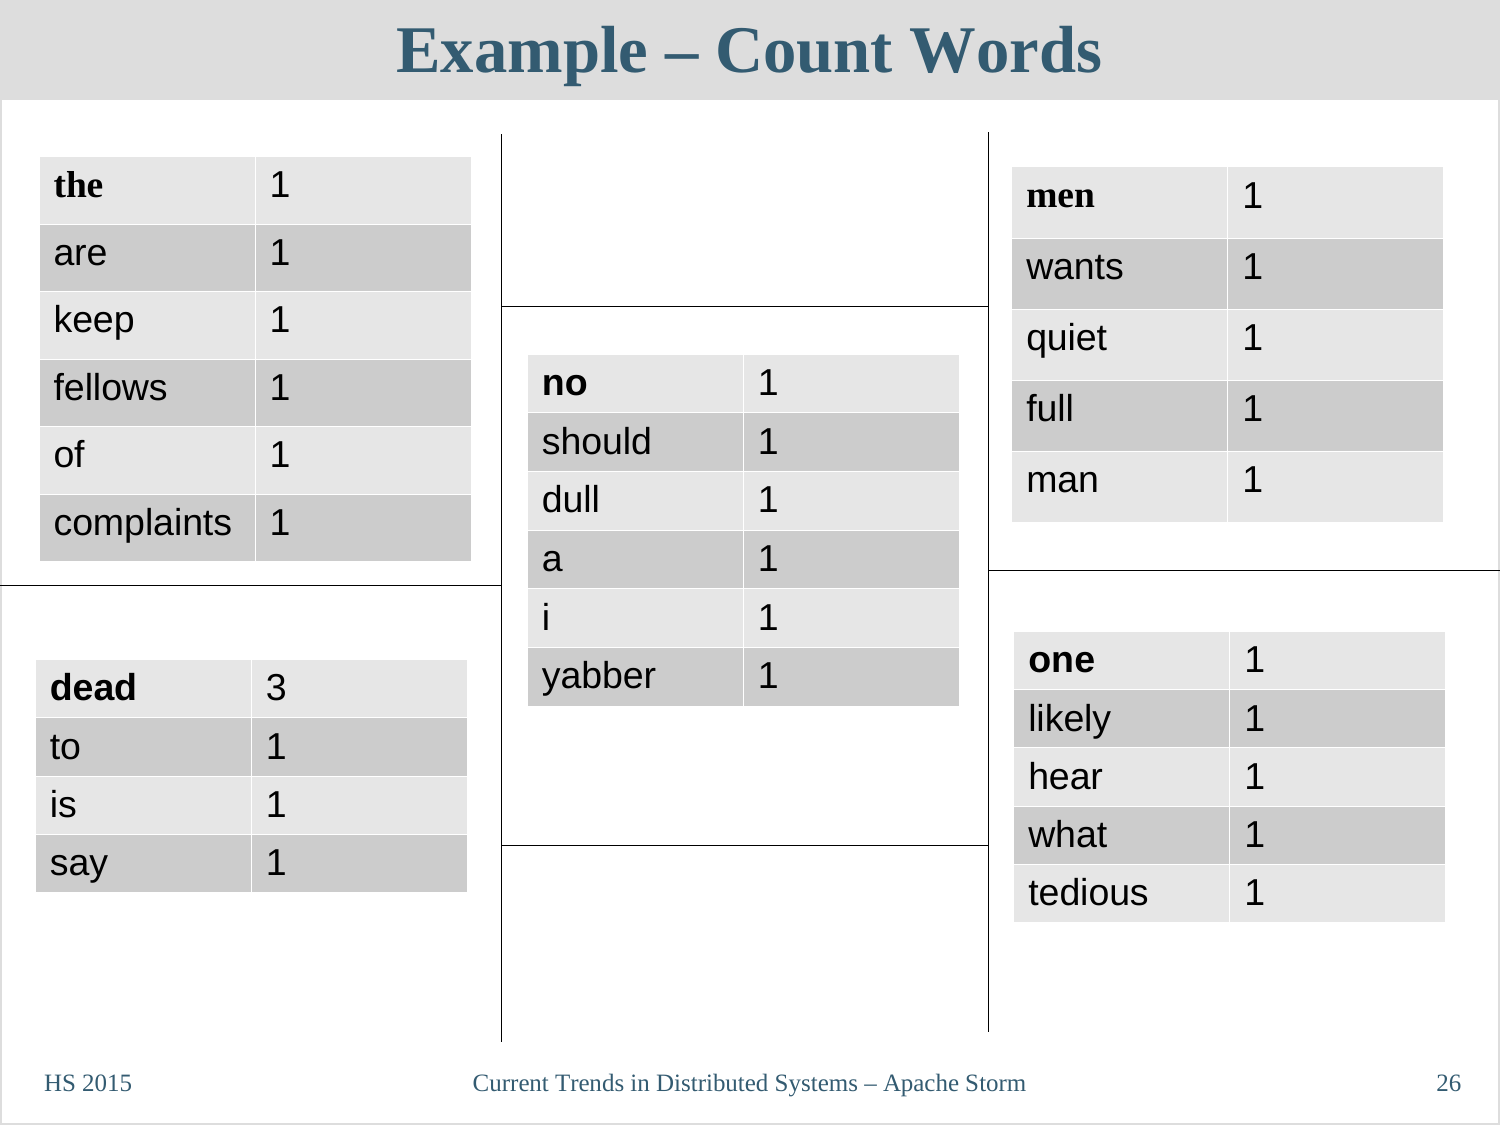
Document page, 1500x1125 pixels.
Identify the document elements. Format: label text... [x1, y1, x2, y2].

table_header 3 [252, 660, 467, 717]
table_cell 1 [256, 292, 471, 359]
table_cell 1 [1230, 807, 1445, 864]
table_cell dull [528, 472, 743, 530]
text_box [1375, 1058, 1477, 1097]
table_header 1 [744, 355, 959, 412]
table_cell should [528, 413, 743, 471]
table_cell 1 [256, 427, 471, 494]
table_cell 1 [1230, 865, 1445, 922]
table_cell keep [40, 292, 255, 359]
table_cell 1 [744, 413, 959, 471]
title Example – Count Words [0, 0, 1500, 100]
table_cell is [36, 777, 251, 834]
table_header 1 [256, 157, 471, 224]
table_cell yabber [528, 648, 743, 706]
table_cell what [1014, 807, 1229, 864]
table_cell 1 [744, 589, 959, 647]
table_header one [1014, 632, 1229, 689]
table_cell 1 [252, 835, 467, 892]
table_cell 1 [256, 495, 471, 561]
table_cell to [36, 718, 251, 776]
table_cell quiet [1012, 310, 1227, 380]
table_cell say [36, 835, 251, 892]
table_cell 1 [256, 360, 471, 426]
table_cell complaints [40, 495, 255, 561]
text_box Current Trends in Distributed Systems – Apache Storm [300, 1058, 1201, 1107]
table_header 1 [1228, 167, 1443, 238]
table_cell 1 [1228, 310, 1443, 380]
table_cell likely [1014, 690, 1229, 747]
table_cell hear [1014, 748, 1229, 806]
table_header no [528, 355, 743, 412]
table_cell 1 [1228, 452, 1443, 522]
table_cell are [40, 225, 255, 291]
table_header dead [36, 660, 251, 717]
table_cell 1 [256, 225, 471, 291]
table_cell i [528, 589, 743, 647]
table_cell full [1012, 381, 1227, 451]
table_cell a [528, 531, 743, 588]
table_cell 1 [1230, 690, 1445, 747]
table_header 1 [1230, 632, 1445, 689]
table_cell 1 [252, 777, 467, 834]
table_cell 1 [744, 472, 959, 530]
text_box HS 2015 [29, 1058, 195, 1097]
table_cell wants [1012, 239, 1227, 309]
table_cell tedious [1014, 865, 1229, 922]
table_cell 1 [1228, 239, 1443, 309]
table_header the [40, 157, 255, 224]
table_header men [1012, 167, 1227, 238]
table_cell of [40, 427, 255, 494]
table_cell man [1012, 452, 1227, 522]
table_cell fellows [40, 360, 255, 426]
table_cell 1 [744, 648, 959, 706]
table_cell 1 [1230, 748, 1445, 806]
table_cell 1 [744, 531, 959, 588]
table_cell 1 [252, 718, 467, 776]
table_cell 1 [1228, 381, 1443, 451]
